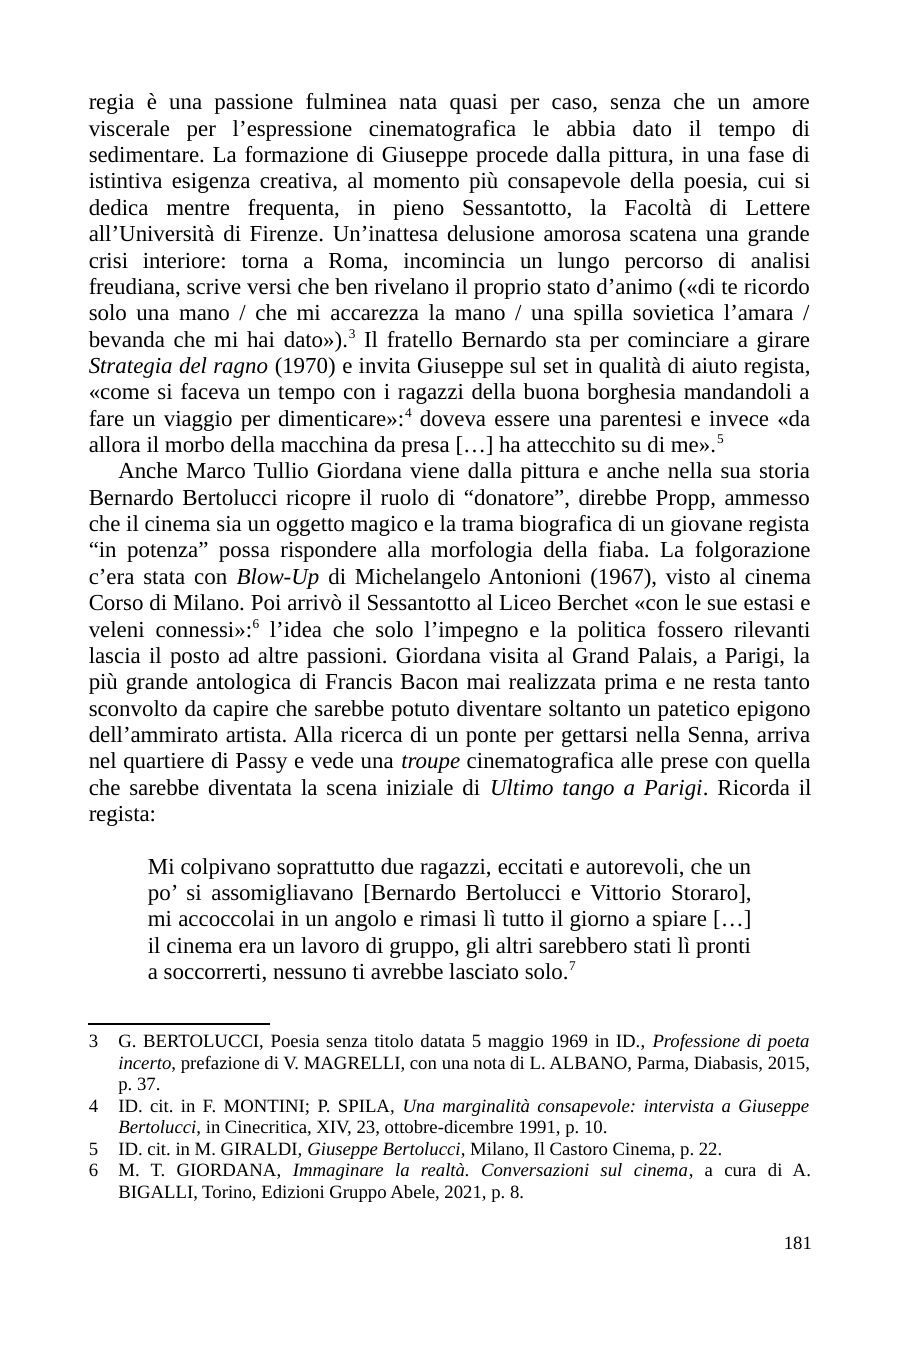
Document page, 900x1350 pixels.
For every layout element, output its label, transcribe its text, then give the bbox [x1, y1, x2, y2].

text G. BERTOLUCCI, Poesia senza titolo datata 5 maggio 1969 in ID., Professione di poeta incerto, prefazione di V. MAGRELLI, con una nota di L. ALBANO, Parma, Diabasis, 2015, p. 37. [88, 1030, 811, 1095]
text ID. cit. in M. GIRALDI, Giuseppe Bertolucci, Milano, Il Castoro Cinema, p. 22. [88, 1138, 811, 1159]
text regia è una passione fulminea nata quasi per caso, senza che un amore viscerale per l’espressione cinematografica le abbia dato il tempo di sedimentare. La formazione di Giuseppe procede dalla pittura, in una fase di istintiva esigenza creativa, al momento più consapevole della poesia, cui si dedica mentre frequenta, in pieno Sessantotto, la Facoltà di Lettere all’Università di Firenze. Un’inattesa delusione amorosa scatena una grande crisi interiore: torna a Roma, incomincia un lungo percorso di analisi freudiana, scrive versi che ben rivelano il proprio stato d’animo («di te ricordo solo una mano / che mi accarezza la mano / una spilla sovietica l’amara / bevanda che mi hai dato»). Il fratello Bernardo sta per cominciare a girare Strategia del ragno (1970) e invita Giuseppe sul set in qualità di aiuto regista, «come si faceva un tempo con i ragazzi della buona borghesia mandandoli a fare un viaggio per dimenticare»: doveva essere una parentesi e invece «da allora il morbo della macchina da presa […] ha attecchito su di me». [88, 88, 811, 457]
text ID. cit. in F. MONTINI; P. SPILA, Una marginalità consapevole: intervista a Giuseppe Bertolucci, in Cinecritica, XIV, 23, ottobre-dicembre 1991, p. 10. [88, 1095, 811, 1138]
text Anche Marco Tullio Giordana viene dalla pittura e anche nella sua storia Bernardo Bertolucci ricopre il ruolo di “donatore”, direbbe Propp, ammesso che il cinema sia un oggetto magico e la trama biografica di un giovane regista “in potenza” possa rispondere alla morfologia della fiaba. La folgorazione c’era stata con Blow-Up di Michelangelo Antonioni (1967), visto al cinema Corso di Milano. Poi arrivò il Sessantotto al Liceo Berchet «con le sue estasi e veleni connessi»: l’idea che solo l’impegno e la politica fossero rilevanti lascia il posto ad altre passioni. Giordana visita al Grand Palais, a Parigi, la più grande antologica di Francis Bacon mai realizzata prima e ne resta tanto sconvolto da capire che sarebbe potuto diventare soltanto un patetico epigono dell’ammirato artista. Alla ricerca di un ponte per gettarsi nella Senna, arriva nel quartiere di Passy e vede una troupe cinematografica alle prese con quella che sarebbe diventata la scena iniziale di Ultimo tango a Parigi. Ricorda il regista: [88, 457, 811, 826]
text M. T. GIORDANA, Immaginare la realtà. Conversazioni sul cinema, a cura di A. BIGALLI, Torino, Edizioni Gruppo Abele, 2021, p. 8. [88, 1159, 811, 1202]
text Mi colpivano soprattutto due ragazzi, eccitati e autorevoli, che un po’ si assomigliavano [Bernardo Bertolucci e Vittorio Storaro], mi accoccolai in un angolo e rimasi lì tutto il giorno a spiare […] il cinema era un lavoro di gruppo, gli altri sarebbero stati lì pronti a soccorrerti, nessuno ti avrebbe lasciato solo. [148, 853, 752, 984]
